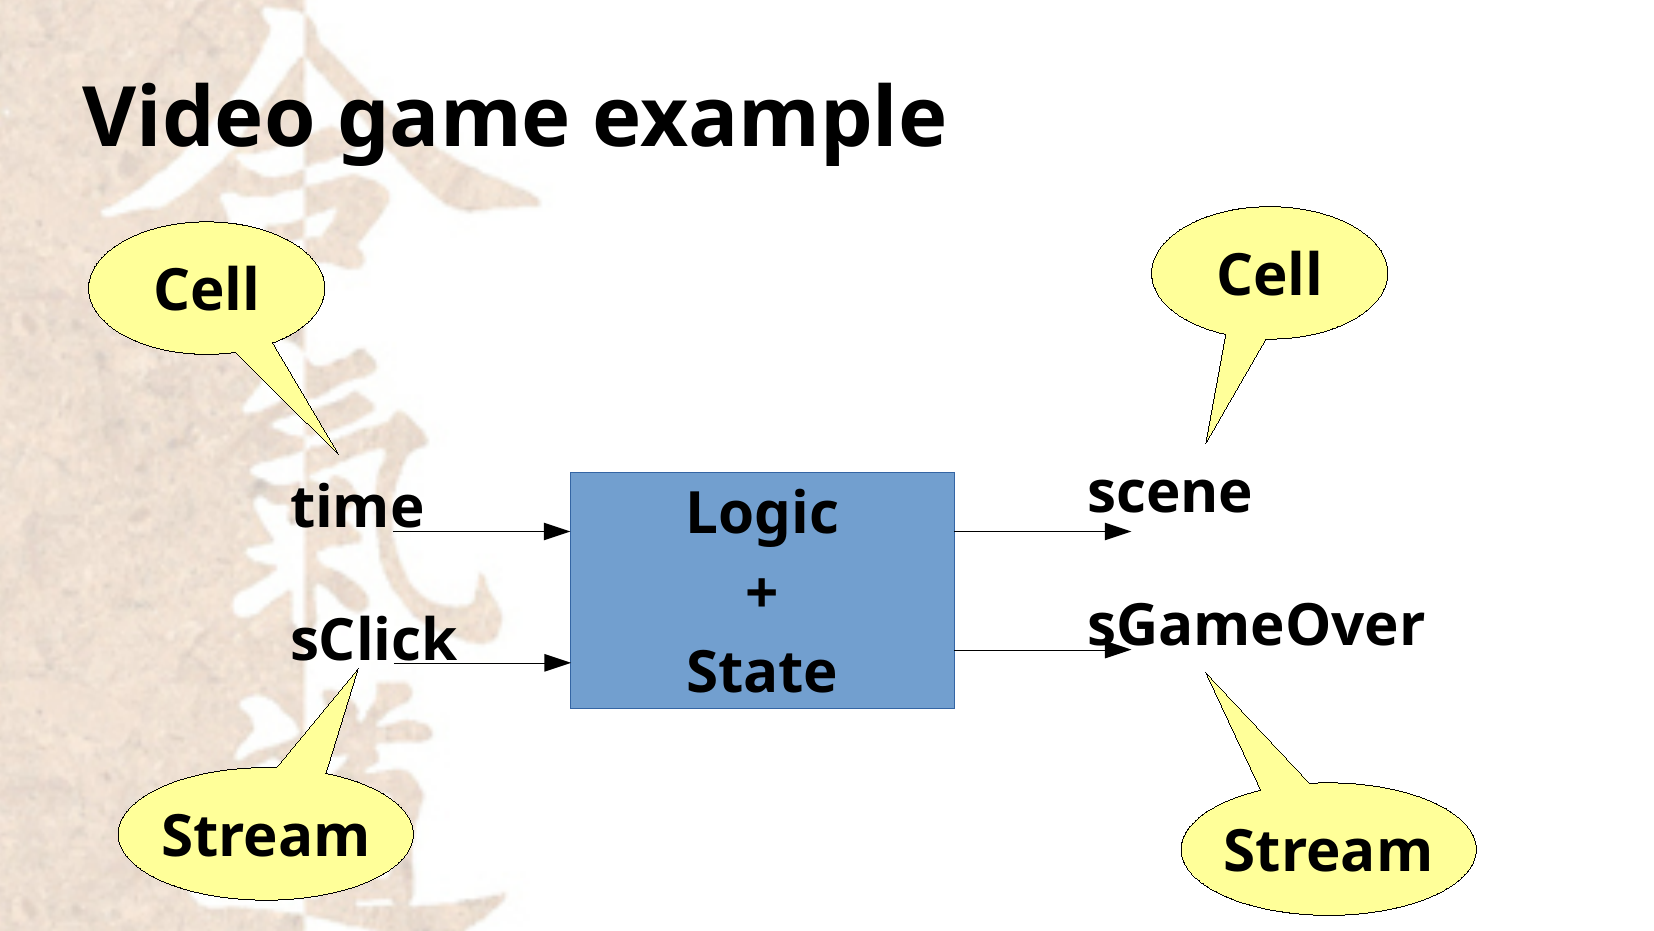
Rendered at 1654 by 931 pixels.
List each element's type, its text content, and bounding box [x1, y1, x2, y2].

text_box Cell [1151, 206, 1388, 444]
text_box Stream [118, 668, 414, 901]
text_box Stream [1181, 672, 1477, 916]
text_box scene [1072, 442, 1325, 517]
text_box sClick [275, 590, 496, 694]
text_box Logic + State [570, 472, 955, 709]
text_box time [275, 458, 496, 562]
text_box Cell [88, 221, 339, 455]
picture [0, 0, 1654, 931]
text_box sGameOver [1072, 576, 1388, 650]
title Video game example [82, 37, 1571, 193]
